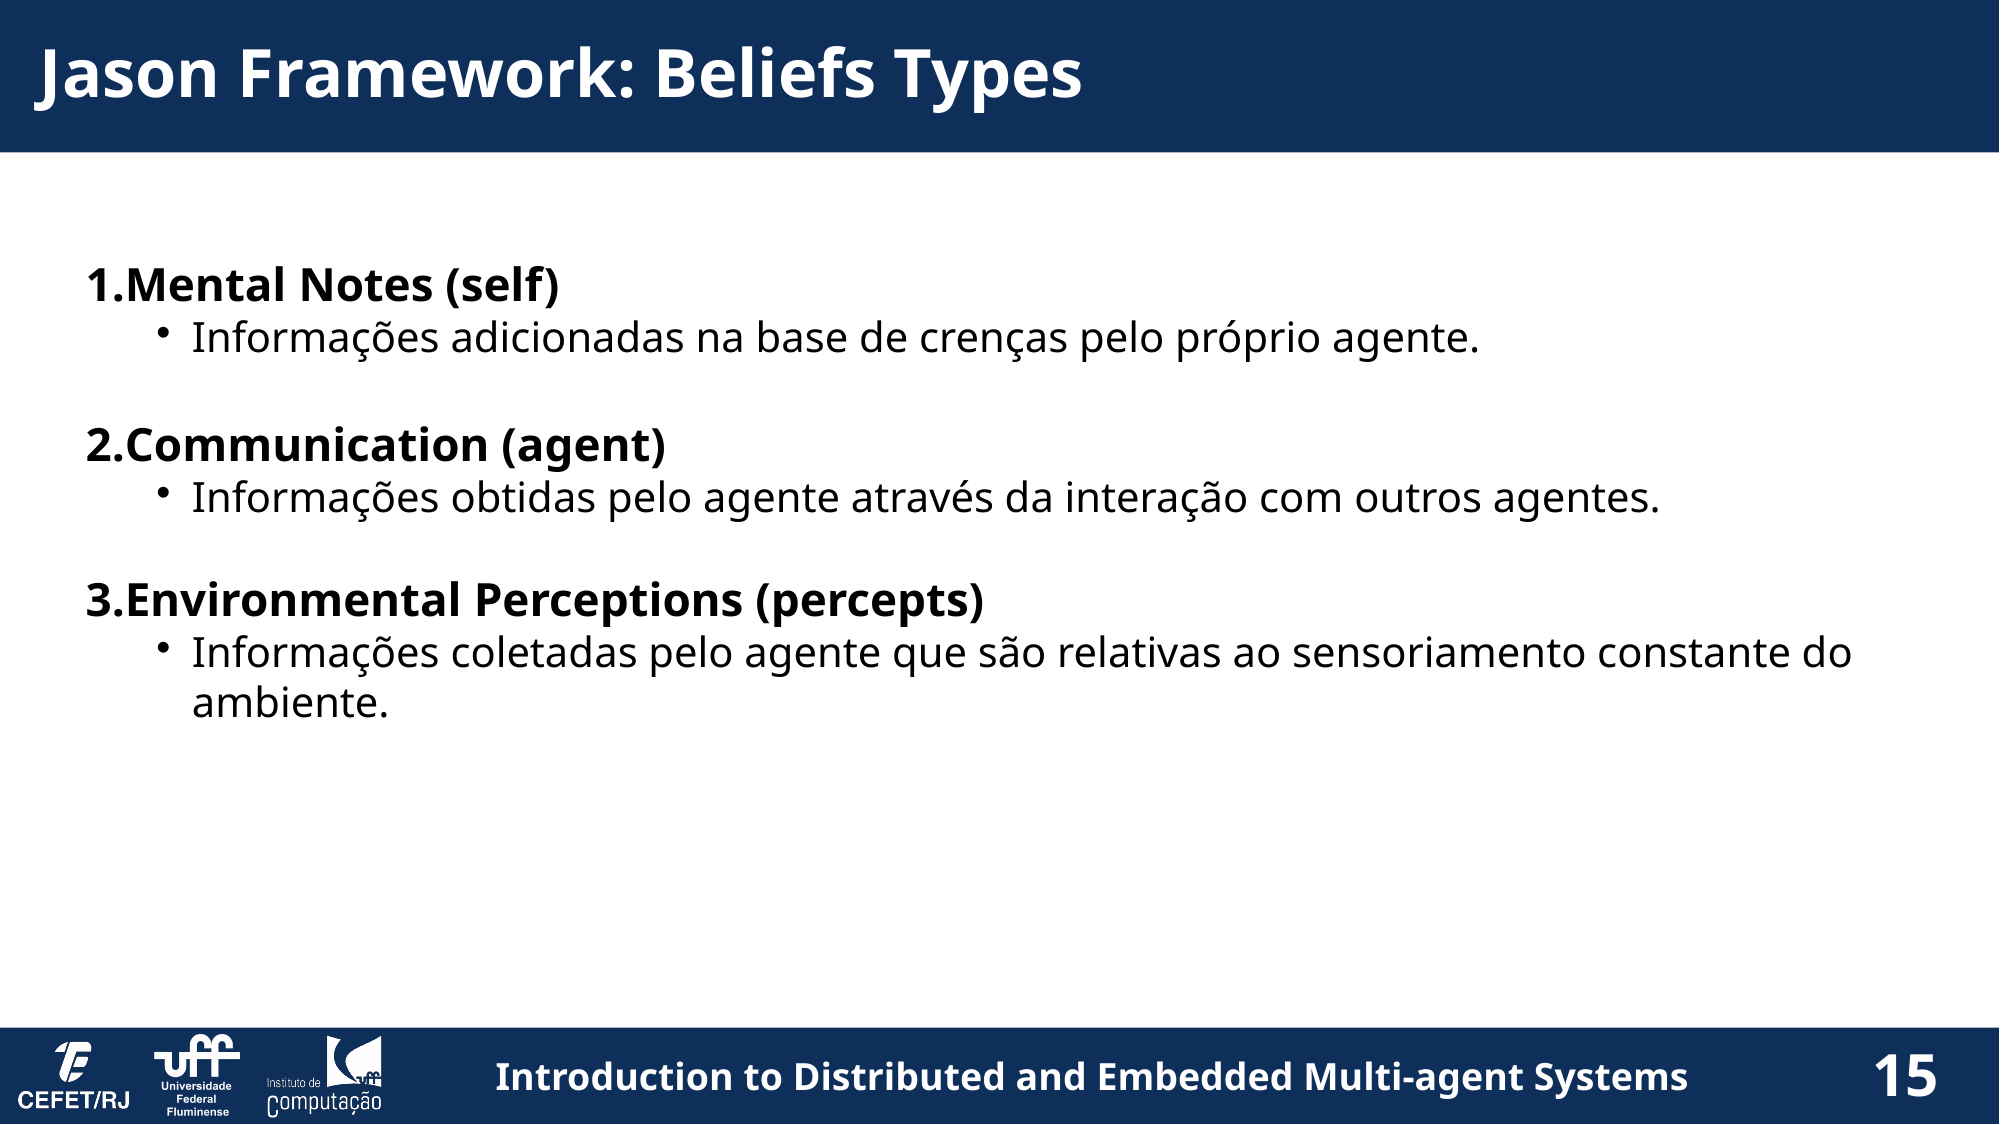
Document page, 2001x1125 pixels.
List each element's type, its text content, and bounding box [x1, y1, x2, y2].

text_box Mental Notes (self) Informações adicionadas na base de crenças pelo próprio agente. Communication (agent) Informações obtidas pelo agente através da interação com outros agentes. Environmental Perceptions (percepts) Informações coletadas pelo agente que são relativas ao sensoriamento constante do ambiente. [70, 247, 1929, 783]
picture [265, 1033, 383, 1118]
text_box Jason Framework: Beliefs Types [25, 23, 1999, 119]
picture [153, 1033, 241, 1121]
picture [18, 1021, 129, 1125]
